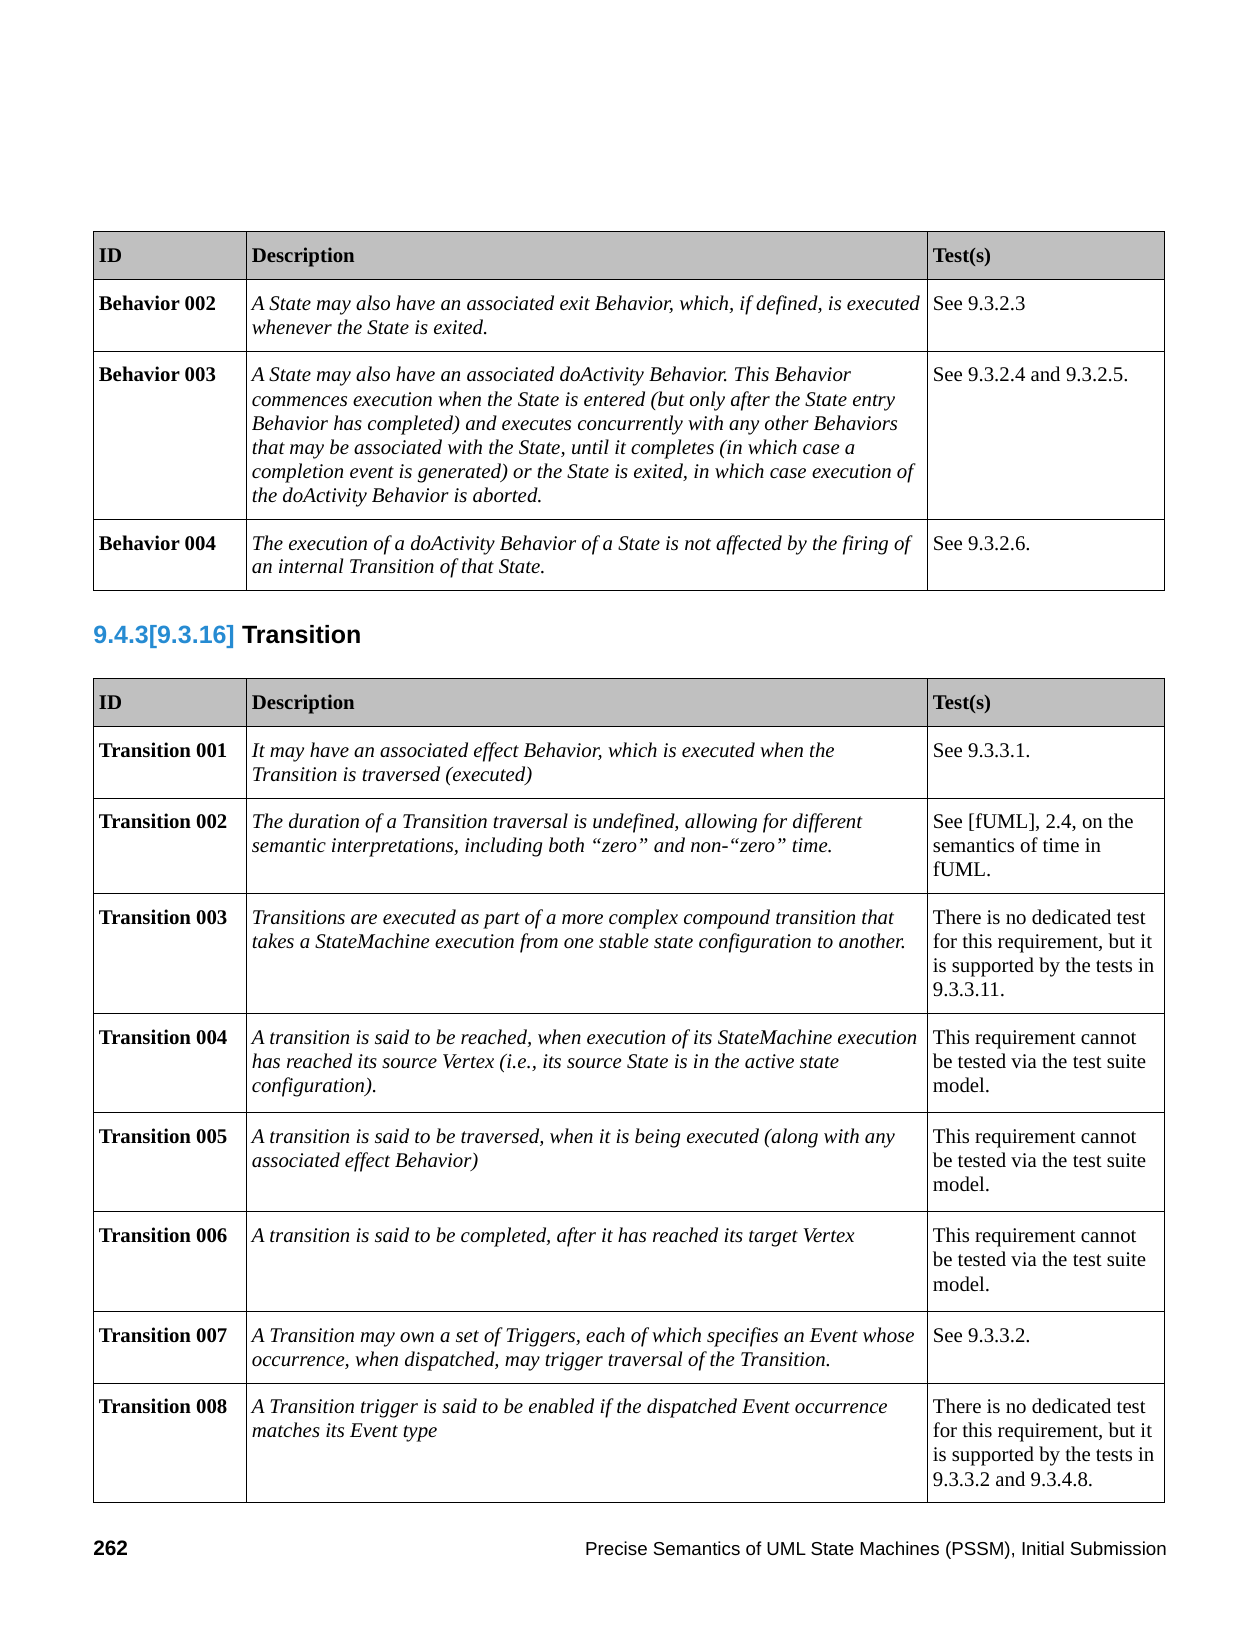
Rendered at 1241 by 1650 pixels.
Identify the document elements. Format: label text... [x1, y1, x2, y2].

table_cell A transition is said to be traversed, when it is being executed (along with any associated effect Behavior) [247, 1113, 927, 1211]
table_header Test(s) [928, 232, 1164, 279]
table_header ID [94, 232, 246, 279]
table_cell This requirement cannot be tested via the test suite model. [928, 1113, 1164, 1211]
table_cell Transition 001 [94, 727, 246, 797]
subtitle Transition [93, 619, 1164, 649]
table_cell See 9.3.2.3 [928, 280, 1164, 351]
table_cell Behavior 002 [94, 280, 246, 351]
table_cell See 9.3.2.6. [928, 520, 1164, 590]
table_cell This requirement cannot be tested via the test suite model. [928, 1212, 1164, 1311]
table_cell Transition 004 [94, 1014, 246, 1112]
table_cell There is no dedicated test for this requirement, but it is supported by the tests in 9.3.3.2 and 9.3.4.8. [928, 1384, 1164, 1502]
table_cell See 9.3.3.1. [928, 727, 1164, 797]
table_cell There is no dedicated test for this requirement, but it is supported by the tests in 9.3.3.11. [928, 894, 1164, 1013]
table_cell A State may also have an associated doActivity Behavior. This Behavior commences execution when the State is entered (but only after the State entry Behavior has completed) and executes concurrently with any other Behaviors that may be associated with the State, until it completes (in which case a completion event is generated) or the State is exited, in which case execution of the doActivity Behavior is aborted. [247, 352, 927, 518]
table_header Test(s) [928, 679, 1164, 726]
table_cell The execution of a doActivity Behavior of a State is not affected by the firing of an internal Transition of that State. [247, 520, 927, 590]
table_cell The duration of a Transition traversal is undefined, allowing for different semantic interpretations, including both “zero” and non-“zero” time. [247, 799, 927, 893]
table_header ID [94, 679, 246, 726]
table_cell Transition 008 [94, 1384, 246, 1502]
table_cell A Transition trigger is said to be enabled if the dispatched Event occurrence matches its Event type [247, 1384, 927, 1502]
table_cell A transition is said to be reached, when execution of its StateMachine execution has reached its source Vertex (i.e., its source State is in the active state configuration). [247, 1014, 927, 1112]
table_cell This requirement cannot be tested via the test suite model. [928, 1014, 1164, 1112]
table_header Description [247, 232, 927, 279]
table_cell Transition 006 [94, 1212, 246, 1311]
table_cell A State may also have an associated exit Behavior, which, if defined, is executed whenever the State is exited. [247, 280, 927, 351]
table_cell Behavior 003 [94, 352, 246, 518]
table_cell A Transition may own a set of Triggers, each of which specifies an Event whose occurrence, when dispatched, may trigger traversal of the Transition. [247, 1312, 927, 1382]
table_cell See 9.3.3.2. [928, 1312, 1164, 1382]
table_cell It may have an associated effect Behavior, which is executed when the Transition is traversed (executed) [247, 727, 927, 797]
table_cell Transition 007 [94, 1312, 246, 1382]
table_cell Transition 003 [94, 894, 246, 1013]
table_cell See [fUML], 2.4, on the semantics of time in fUML. [928, 799, 1164, 893]
table_cell Behavior 004 [94, 520, 246, 590]
table_header Description [247, 679, 927, 726]
table_cell Transition 005 [94, 1113, 246, 1211]
table_cell A transition is said to be completed, after it has reached its target Vertex [247, 1212, 927, 1311]
table_cell Transition 002 [94, 799, 246, 893]
table_cell See 9.3.2.4 and 9.3.2.5. [928, 352, 1164, 518]
table_cell Transitions are executed as part of a more complex compound transition that takes a StateMachine execution from one stable state configuration to another. [247, 894, 927, 1013]
